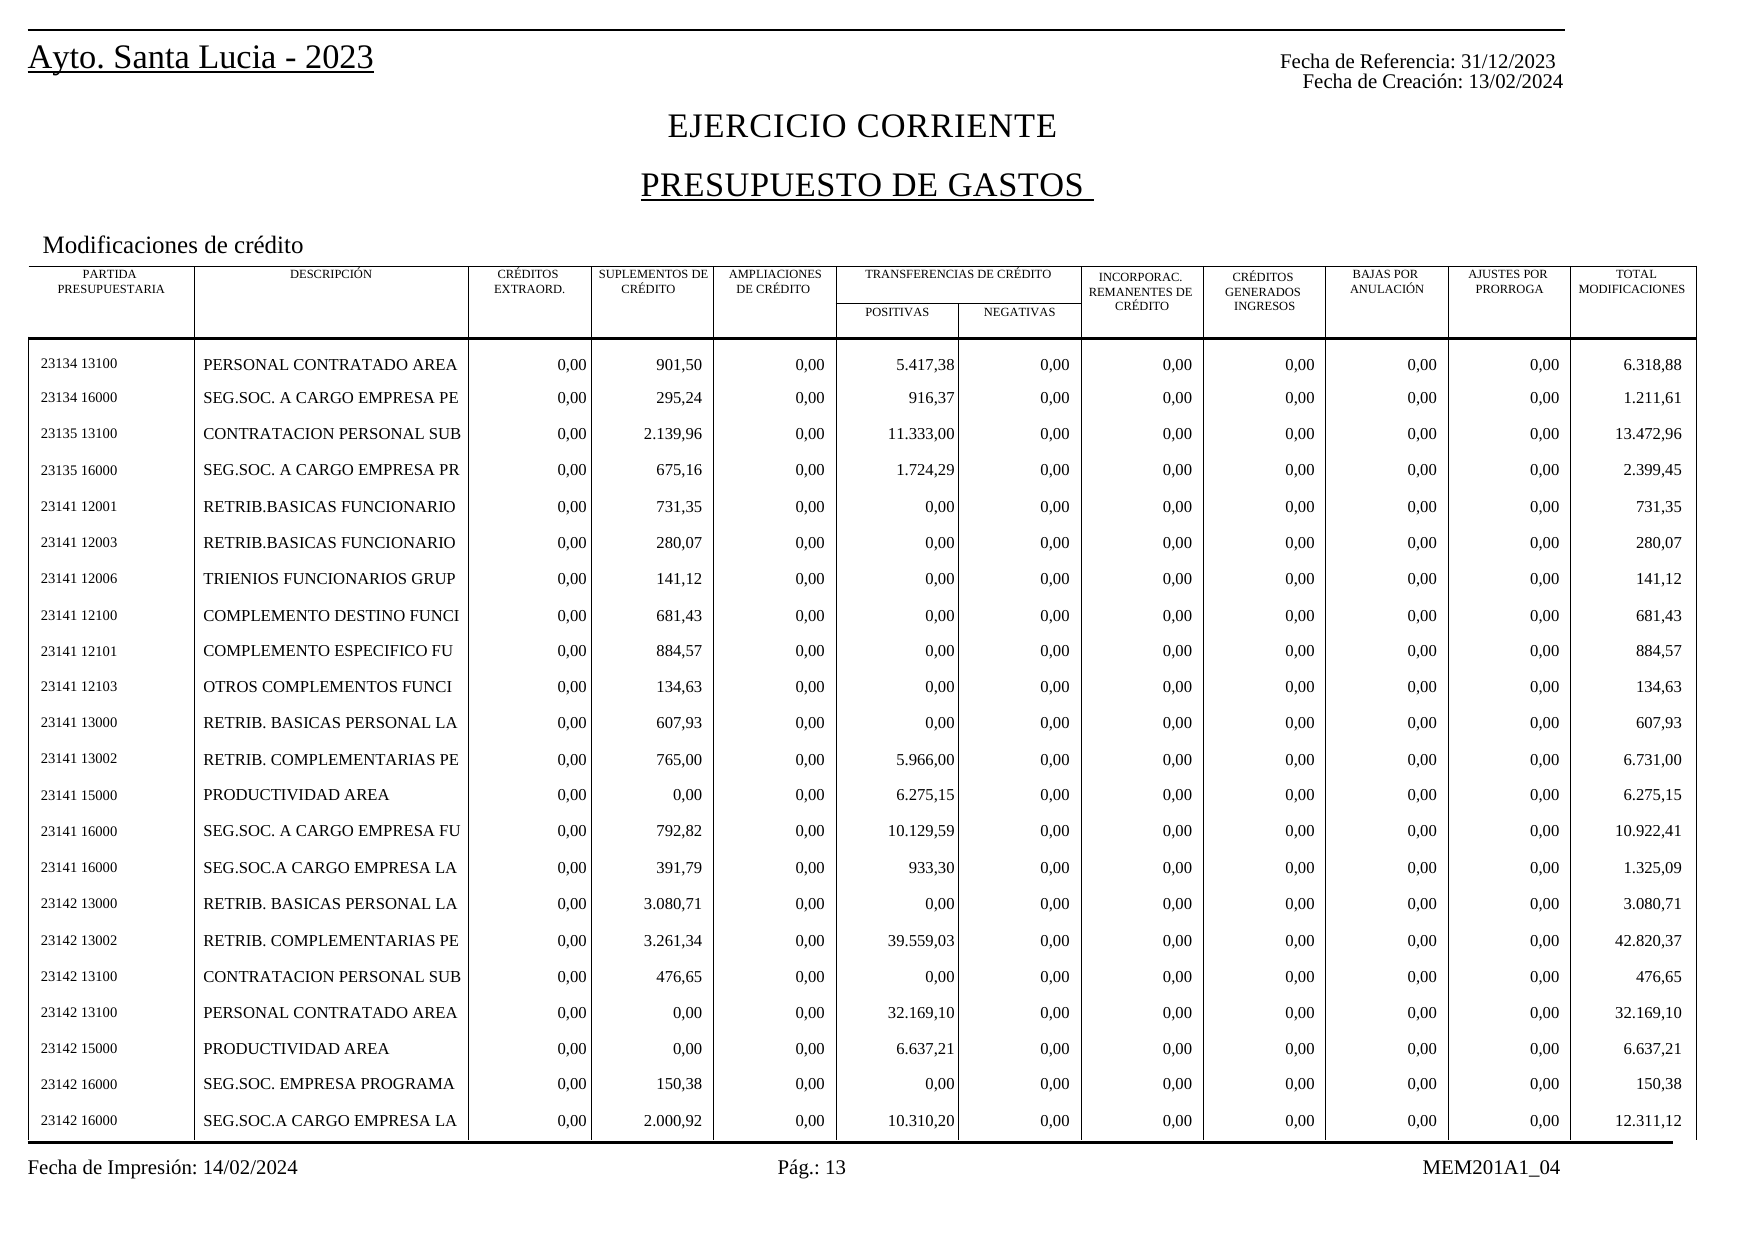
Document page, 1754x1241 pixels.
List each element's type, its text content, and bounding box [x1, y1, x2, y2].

table_cell PERSONAL CONTRATADO AREA [195, 340, 468, 379]
table_cell 0,00 [1204, 705, 1325, 741]
table_cell POSITIVAS [837, 304, 958, 337]
table_cell RETRIB. COMPLEMENTARIAS PE [195, 741, 468, 777]
table_cell 0,00 [959, 632, 1081, 668]
table_cell 0,00 [1326, 777, 1448, 812]
table_cell 23134 13100 [29, 340, 194, 379]
table_cell 0,00 [837, 632, 958, 668]
table_cell 675,16 [592, 451, 713, 487]
table_cell 0,00 [469, 994, 591, 1029]
table_cell 0,00 [1449, 340, 1570, 379]
table_cell 607,93 [592, 705, 713, 741]
table_cell 765,00 [592, 741, 713, 777]
table_cell 0,00 [1326, 596, 1448, 632]
table_cell 0,00 [1204, 379, 1325, 415]
table_cell RETRIB. COMPLEMENTARIAS PE [195, 921, 468, 957]
table_cell 0,00 [1082, 885, 1203, 921]
table_cell 280,07 [1571, 524, 1696, 559]
table_cell 0,00 [1082, 849, 1203, 885]
table_cell 0,00 [714, 632, 836, 668]
text Fecha de Impresión: 14/02/2024 Pág.: 13 MEM201A1_04 [27, 1156, 1697, 1179]
table_cell 0,00 [1204, 596, 1325, 632]
table_cell 0,00 [837, 488, 958, 523]
table_cell 141,12 [1571, 560, 1696, 596]
table_cell CONTRATACION PERSONAL SUB [195, 958, 468, 993]
table_cell 0,00 [1449, 596, 1570, 632]
table_cell 0,00 [714, 994, 836, 1029]
table_cell 0,00 [1449, 1102, 1570, 1140]
table_cell 23142 13100 [29, 958, 194, 993]
table_cell 731,35 [592, 488, 713, 523]
table_cell 23135 16000 [29, 451, 194, 487]
table_cell 0,00 [1449, 560, 1570, 596]
table_cell 0,00 [959, 741, 1081, 777]
table_cell 0,00 [959, 379, 1081, 415]
table_cell 0,00 [714, 777, 836, 812]
table_cell PRODUCTIVIDAD AREA [195, 777, 468, 812]
table_cell 0,00 [959, 885, 1081, 921]
table_cell PRODUCTIVIDAD AREA [195, 1030, 468, 1066]
table_cell 0,00 [592, 777, 713, 812]
table_cell 1.325,09 [1571, 849, 1696, 885]
table_cell SEG.SOC. A CARGO EMPRESA PE [195, 379, 468, 415]
table_cell COMPLEMENTO ESPECIFICO FU [195, 632, 468, 668]
table_cell 1.211,61 [1571, 379, 1696, 415]
table_cell 607,93 [1571, 705, 1696, 741]
table_cell 884,57 [592, 632, 713, 668]
table_cell 0,00 [1204, 488, 1325, 523]
table_cell 0,00 [592, 1030, 713, 1066]
table_cell 0,00 [469, 415, 591, 451]
table_header AJUSTES POR PRORROGA [1449, 267, 1570, 337]
table_cell 3.080,71 [1571, 885, 1696, 921]
table_cell 0,00 [1204, 560, 1325, 596]
table_cell 23142 16000 [29, 1102, 194, 1140]
table_cell 0,00 [469, 1066, 591, 1102]
table_cell 0,00 [1449, 849, 1570, 885]
table_header TOTAL MODIFICACIONES [1571, 267, 1696, 337]
table_header BAJAS POR ANULACIÓN [1326, 267, 1448, 337]
table_cell 39.559,03 [837, 921, 958, 957]
table_cell 0,00 [837, 668, 958, 704]
table_cell 141,12 [592, 560, 713, 596]
table_cell 0,00 [959, 958, 1081, 993]
table_cell 0,00 [1326, 488, 1448, 523]
table_cell 0,00 [714, 560, 836, 596]
table_cell 0,00 [469, 813, 591, 848]
table_cell 6.731,00 [1571, 741, 1696, 777]
table_cell 23142 15000 [29, 1030, 194, 1066]
table_cell 0,00 [469, 451, 591, 487]
table_cell TRIENIOS FUNCIONARIOS GRUP [195, 560, 468, 596]
table_header TRANSFERENCIAS DE CRÉDITO [837, 267, 1081, 303]
table_cell 6.637,21 [1571, 1030, 1696, 1066]
table_cell 2.399,45 [1571, 451, 1696, 487]
table_cell 0,00 [1204, 340, 1325, 379]
table_cell 0,00 [1326, 668, 1448, 704]
table_cell 681,43 [1571, 596, 1696, 632]
table_cell 0,00 [1204, 741, 1325, 777]
table_cell 0,00 [714, 451, 836, 487]
table_cell 0,00 [1082, 379, 1203, 415]
table_cell 0,00 [959, 596, 1081, 632]
table_cell 0,00 [1449, 451, 1570, 487]
table_cell 0,00 [1449, 379, 1570, 415]
table_cell 0,00 [1082, 415, 1203, 451]
table_cell 0,00 [469, 1102, 591, 1140]
table_cell 0,00 [469, 340, 591, 379]
table_cell 0,00 [1326, 560, 1448, 596]
table_cell 0,00 [1449, 741, 1570, 777]
table_cell 792,82 [592, 813, 713, 848]
table_cell 0,00 [714, 668, 836, 704]
table_cell 0,00 [714, 958, 836, 993]
table_cell 0,00 [1082, 921, 1203, 957]
table_cell 0,00 [959, 451, 1081, 487]
table_cell 0,00 [1204, 668, 1325, 704]
table_cell SEG.SOC. EMPRESA PROGRAMA [195, 1066, 468, 1102]
table_cell 0,00 [959, 777, 1081, 812]
table_cell RETRIB. BASICAS PERSONAL LA [195, 705, 468, 741]
table_header PARTIDA PRESUPUESTARIA [29, 267, 194, 337]
table_cell 0,00 [1204, 921, 1325, 957]
table_cell 23142 13100 [29, 994, 194, 1029]
table_cell 0,00 [837, 560, 958, 596]
table_cell 0,00 [1449, 813, 1570, 848]
table_cell 0,00 [959, 524, 1081, 559]
table_cell 0,00 [1082, 1102, 1203, 1140]
table_cell 0,00 [714, 488, 836, 523]
table_cell 0,00 [1204, 958, 1325, 993]
table_cell 0,00 [469, 488, 591, 523]
table_cell 0,00 [469, 885, 591, 921]
table_cell 0,00 [714, 524, 836, 559]
table_cell 0,00 [837, 958, 958, 993]
table_cell 23141 16000 [29, 849, 194, 885]
table_cell 0,00 [837, 524, 958, 559]
table_cell 0,00 [1326, 451, 1448, 487]
table_cell 0,00 [1082, 632, 1203, 668]
table_cell 3.080,71 [592, 885, 713, 921]
table_cell CONTRATACION PERSONAL SUB [195, 415, 468, 451]
table_cell 6.637,21 [837, 1030, 958, 1066]
table_cell 0,00 [959, 560, 1081, 596]
table_cell 0,00 [1449, 488, 1570, 523]
table_cell 0,00 [469, 958, 591, 993]
table_cell 0,00 [469, 560, 591, 596]
table_cell 0,00 [1449, 921, 1570, 957]
table_cell SEG.SOC. A CARGO EMPRESA PR [195, 451, 468, 487]
table_cell 0,00 [469, 1030, 591, 1066]
table_cell 0,00 [1326, 921, 1448, 957]
table_cell 13.472,96 [1571, 415, 1696, 451]
table_cell 0,00 [1082, 668, 1203, 704]
table_cell 23141 12101 [29, 632, 194, 668]
table_cell 23141 12006 [29, 560, 194, 596]
text EJERCICIO CORRIENTE [27, 108, 1697, 144]
table_cell 0,00 [469, 705, 591, 741]
table_cell 476,65 [1571, 958, 1696, 993]
table_cell 23142 13002 [29, 921, 194, 957]
table_cell 0,00 [1449, 632, 1570, 668]
table_cell 0,00 [959, 488, 1081, 523]
table_cell 0,00 [714, 340, 836, 379]
table_cell 0,00 [1082, 777, 1203, 812]
table_cell 6.275,15 [837, 777, 958, 812]
table_cell 0,00 [1449, 524, 1570, 559]
table_cell 0,00 [1082, 741, 1203, 777]
table_cell 0,00 [1449, 885, 1570, 921]
table_cell 0,00 [1204, 1102, 1325, 1140]
table_cell 0,00 [714, 596, 836, 632]
table_cell 42.820,37 [1571, 921, 1696, 957]
table_cell 0,00 [837, 705, 958, 741]
table_cell 0,00 [1326, 415, 1448, 451]
table_cell 6.318,88 [1571, 340, 1696, 379]
table_cell NEGATIVAS [959, 304, 1081, 337]
table_cell 0,00 [1204, 849, 1325, 885]
table_cell 0,00 [1449, 1066, 1570, 1102]
table_cell 476,65 [592, 958, 713, 993]
table_cell 391,79 [592, 849, 713, 885]
table_cell 5.417,38 [837, 340, 958, 379]
table_cell OTROS COMPLEMENTOS FUNCI [195, 668, 468, 704]
table_cell 11.333,00 [837, 415, 958, 451]
table_cell 23141 15000 [29, 777, 194, 812]
table_cell 0,00 [1082, 451, 1203, 487]
table_cell 0,00 [837, 596, 958, 632]
table_cell COMPLEMENTO DESTINO FUNCI [195, 596, 468, 632]
table_cell 0,00 [1082, 488, 1203, 523]
table_cell 0,00 [469, 379, 591, 415]
table_cell 1.724,29 [837, 451, 958, 487]
table_cell 0,00 [1204, 1030, 1325, 1066]
table_cell 10.310,20 [837, 1102, 958, 1140]
table_header DESCRIPCIÓN [195, 267, 468, 337]
table_cell 23142 13000 [29, 885, 194, 921]
table_cell 0,00 [1449, 777, 1570, 812]
table_cell 0,00 [714, 885, 836, 921]
table_cell 0,00 [469, 741, 591, 777]
table_cell 23141 12001 [29, 488, 194, 523]
table_cell 0,00 [1082, 1066, 1203, 1102]
table_cell 0,00 [1082, 813, 1203, 848]
table_cell 0,00 [1204, 994, 1325, 1029]
table_cell 6.275,15 [1571, 777, 1696, 812]
table_cell 0,00 [959, 668, 1081, 704]
table_cell 2.139,96 [592, 415, 713, 451]
table_cell 0,00 [1449, 668, 1570, 704]
table_cell 0,00 [469, 524, 591, 559]
table_cell 0,00 [714, 741, 836, 777]
table_cell 0,00 [1449, 415, 1570, 451]
table_cell 0,00 [959, 1102, 1081, 1140]
table_cell 0,00 [1204, 885, 1325, 921]
table_cell 901,50 [592, 340, 713, 379]
table_cell 280,07 [592, 524, 713, 559]
table_cell 23141 12003 [29, 524, 194, 559]
table_cell 0,00 [1204, 632, 1325, 668]
table_cell 0,00 [469, 596, 591, 632]
table_cell 0,00 [1204, 813, 1325, 848]
table_cell SEG.SOC.A CARGO EMPRESA LA [195, 849, 468, 885]
table_cell 0,00 [959, 994, 1081, 1029]
table_cell 0,00 [1204, 451, 1325, 487]
table_cell 0,00 [1326, 1066, 1448, 1102]
table_header INCORPORAC. REMANENTES DE CRÉDITO [1082, 267, 1203, 337]
table_cell 23142 16000 [29, 1066, 194, 1102]
table_cell 0,00 [1082, 705, 1203, 741]
table_cell RETRIB. BASICAS PERSONAL LA [195, 885, 468, 921]
table_cell 12.311,12 [1571, 1102, 1696, 1140]
table_cell 134,63 [1571, 668, 1696, 704]
table_cell 0,00 [837, 885, 958, 921]
table_cell 0,00 [1204, 777, 1325, 812]
table_cell 0,00 [959, 921, 1081, 957]
table_cell 0,00 [1326, 849, 1448, 885]
table_cell 0,00 [1326, 1030, 1448, 1066]
table_cell 0,00 [959, 415, 1081, 451]
table_cell 0,00 [959, 705, 1081, 741]
table_cell RETRIB.BASICAS FUNCIONARIO [195, 488, 468, 523]
table_cell 0,00 [469, 921, 591, 957]
table_cell 0,00 [469, 668, 591, 704]
table_cell 0,00 [1326, 632, 1448, 668]
table_cell 0,00 [1326, 958, 1448, 993]
table_cell 32.169,10 [1571, 994, 1696, 1029]
table_cell 0,00 [959, 1030, 1081, 1066]
table_cell 0,00 [714, 379, 836, 415]
table_cell 0,00 [959, 849, 1081, 885]
text PRESUPUESTO DE GASTOS [27, 167, 1697, 204]
table_cell 0,00 [1204, 415, 1325, 451]
table_cell RETRIB.BASICAS FUNCIONARIO [195, 524, 468, 559]
table_cell 0,00 [1082, 994, 1203, 1029]
table_cell 0,00 [1082, 560, 1203, 596]
table_cell 0,00 [837, 1066, 958, 1102]
table_header AMPLIACIONES DE CRÉDITO [714, 267, 836, 337]
table_cell 0,00 [1082, 524, 1203, 559]
table_cell 0,00 [469, 632, 591, 668]
table_cell 10.922,41 [1571, 813, 1696, 848]
table_cell 5.966,00 [837, 741, 958, 777]
table_cell 0,00 [714, 1102, 836, 1140]
table_header SUPLEMENTOS DE CRÉDITO [592, 267, 713, 337]
table_cell 731,35 [1571, 488, 1696, 523]
table_cell 0,00 [1449, 994, 1570, 1029]
table_cell 0,00 [1326, 524, 1448, 559]
table_cell 0,00 [1326, 885, 1448, 921]
table_cell PERSONAL CONTRATADO AREA [195, 994, 468, 1029]
table_cell SEG.SOC. A CARGO EMPRESA FU [195, 813, 468, 848]
table_cell 0,00 [1082, 340, 1203, 379]
table_cell 0,00 [1449, 705, 1570, 741]
table_cell 10.129,59 [837, 813, 958, 848]
table_cell 0,00 [1204, 1066, 1325, 1102]
table_cell 150,38 [592, 1066, 713, 1102]
table_cell 23141 12100 [29, 596, 194, 632]
table_cell 0,00 [1082, 596, 1203, 632]
table_cell 0,00 [1326, 813, 1448, 848]
table_cell 23141 12103 [29, 668, 194, 704]
table_cell 0,00 [1082, 1030, 1203, 1066]
table_cell 150,38 [1571, 1066, 1696, 1102]
table_cell 0,00 [1449, 958, 1570, 993]
table_cell 2.000,92 [592, 1102, 713, 1140]
table_cell 0,00 [1326, 1102, 1448, 1140]
table_header CRÉDITOS GENERADOS INGRESOS [1204, 267, 1325, 337]
table_cell 0,00 [714, 813, 836, 848]
table_cell 0,00 [469, 777, 591, 812]
table_cell 0,00 [1326, 741, 1448, 777]
table_cell 23134 16000 [29, 379, 194, 415]
table_cell 0,00 [1204, 524, 1325, 559]
table_cell 0,00 [592, 994, 713, 1029]
table_cell 0,00 [714, 415, 836, 451]
table_cell 295,24 [592, 379, 713, 415]
table_cell 134,63 [592, 668, 713, 704]
table_cell 0,00 [959, 340, 1081, 379]
table_cell 0,00 [959, 813, 1081, 848]
table_cell 32.169,10 [837, 994, 958, 1029]
text Fecha de Creación: 13/02/2024 [1302, 76, 1697, 91]
table_cell 0,00 [714, 921, 836, 957]
table_cell 0,00 [1326, 994, 1448, 1029]
table_cell 933,30 [837, 849, 958, 885]
table_cell 0,00 [1326, 705, 1448, 741]
table_cell 0,00 [1326, 340, 1448, 379]
table_cell 23141 16000 [29, 813, 194, 848]
table_cell 23141 13000 [29, 705, 194, 741]
table_cell 0,00 [714, 1030, 836, 1066]
table_cell SEG.SOC.A CARGO EMPRESA LA [195, 1102, 468, 1140]
table_header CRÉDITOS EXTRAORD. [469, 267, 591, 337]
table_cell 0,00 [714, 1066, 836, 1102]
table_cell 0,00 [959, 1066, 1081, 1102]
table_cell 884,57 [1571, 632, 1696, 668]
table_cell 23141 13002 [29, 741, 194, 777]
table_cell 0,00 [1326, 379, 1448, 415]
table_cell 0,00 [1082, 958, 1203, 993]
text Ayto. Santa Lucia - 2023 Fecha de Referencia: 31/12/2023 [27, 40, 1697, 76]
table_cell 3.261,34 [592, 921, 713, 957]
table_cell 0,00 [469, 849, 591, 885]
table_cell 23135 13100 [29, 415, 194, 451]
table_cell 0,00 [714, 705, 836, 741]
text Modificaciones de crédito [42, 232, 1697, 258]
table_cell 0,00 [714, 849, 836, 885]
table_cell 681,43 [592, 596, 713, 632]
table_cell 916,37 [837, 379, 958, 415]
table_cell 0,00 [1449, 1030, 1570, 1066]
